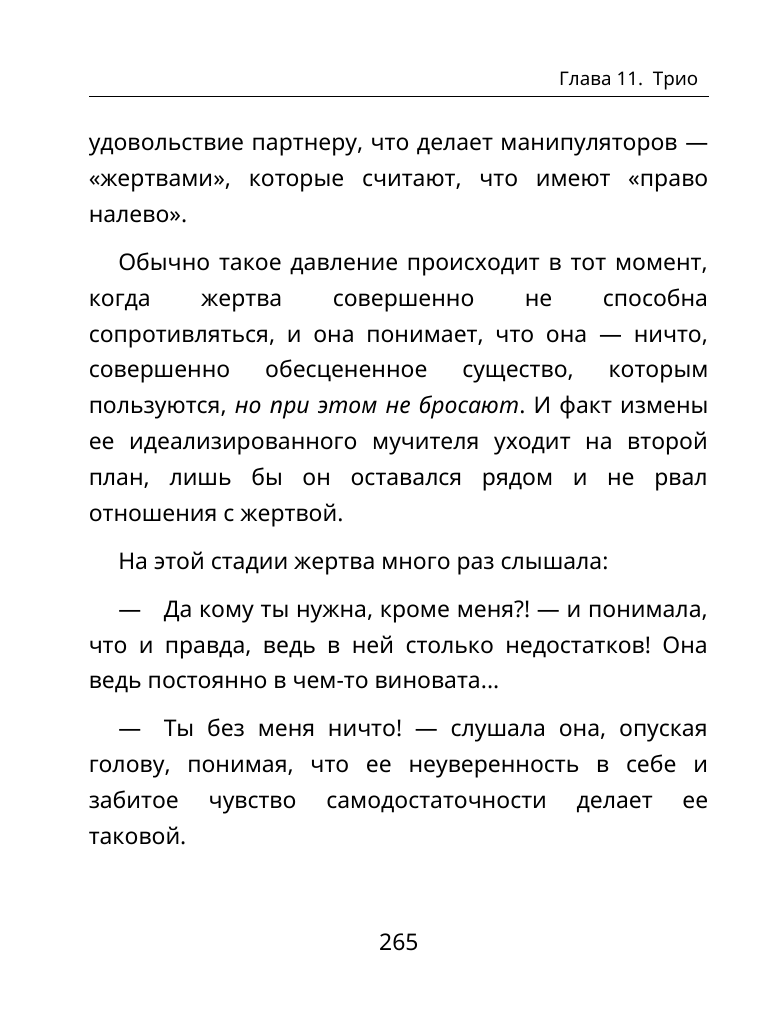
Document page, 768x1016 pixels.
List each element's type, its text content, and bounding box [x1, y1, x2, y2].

text На этой стадии жертва много раз слышала: [88, 545, 709, 576]
text Обычно такое давление происходит в тот момент, когда жертва совершенно не способна сопротивляться, и она понимает, что она — ничто, совершенно обесцененное существо, которым пользуются, но при этом не бросают. И факт измены ее идеализированного мучителя уходит на второй план, лишь бы он оставался рядом и не рвал отношения с жертвой. [88, 246, 709, 528]
list Да кому ты нужна, кроме меня?! — и понимала, что и правда, ведь в ней столько недостатков! Она ведь постоянно в чем-то виновата... [88, 593, 709, 696]
text удовольствие партнеру, что делает манипуляторов — «жертвами», которые считают, что имеют «право налево». [88, 126, 709, 229]
list Ты без меня ничто! — слушала она, опуская голову, понимая, что ее неуверенность в себе и забитое чувство самодостаточности делает ее таковой. [88, 712, 709, 851]
